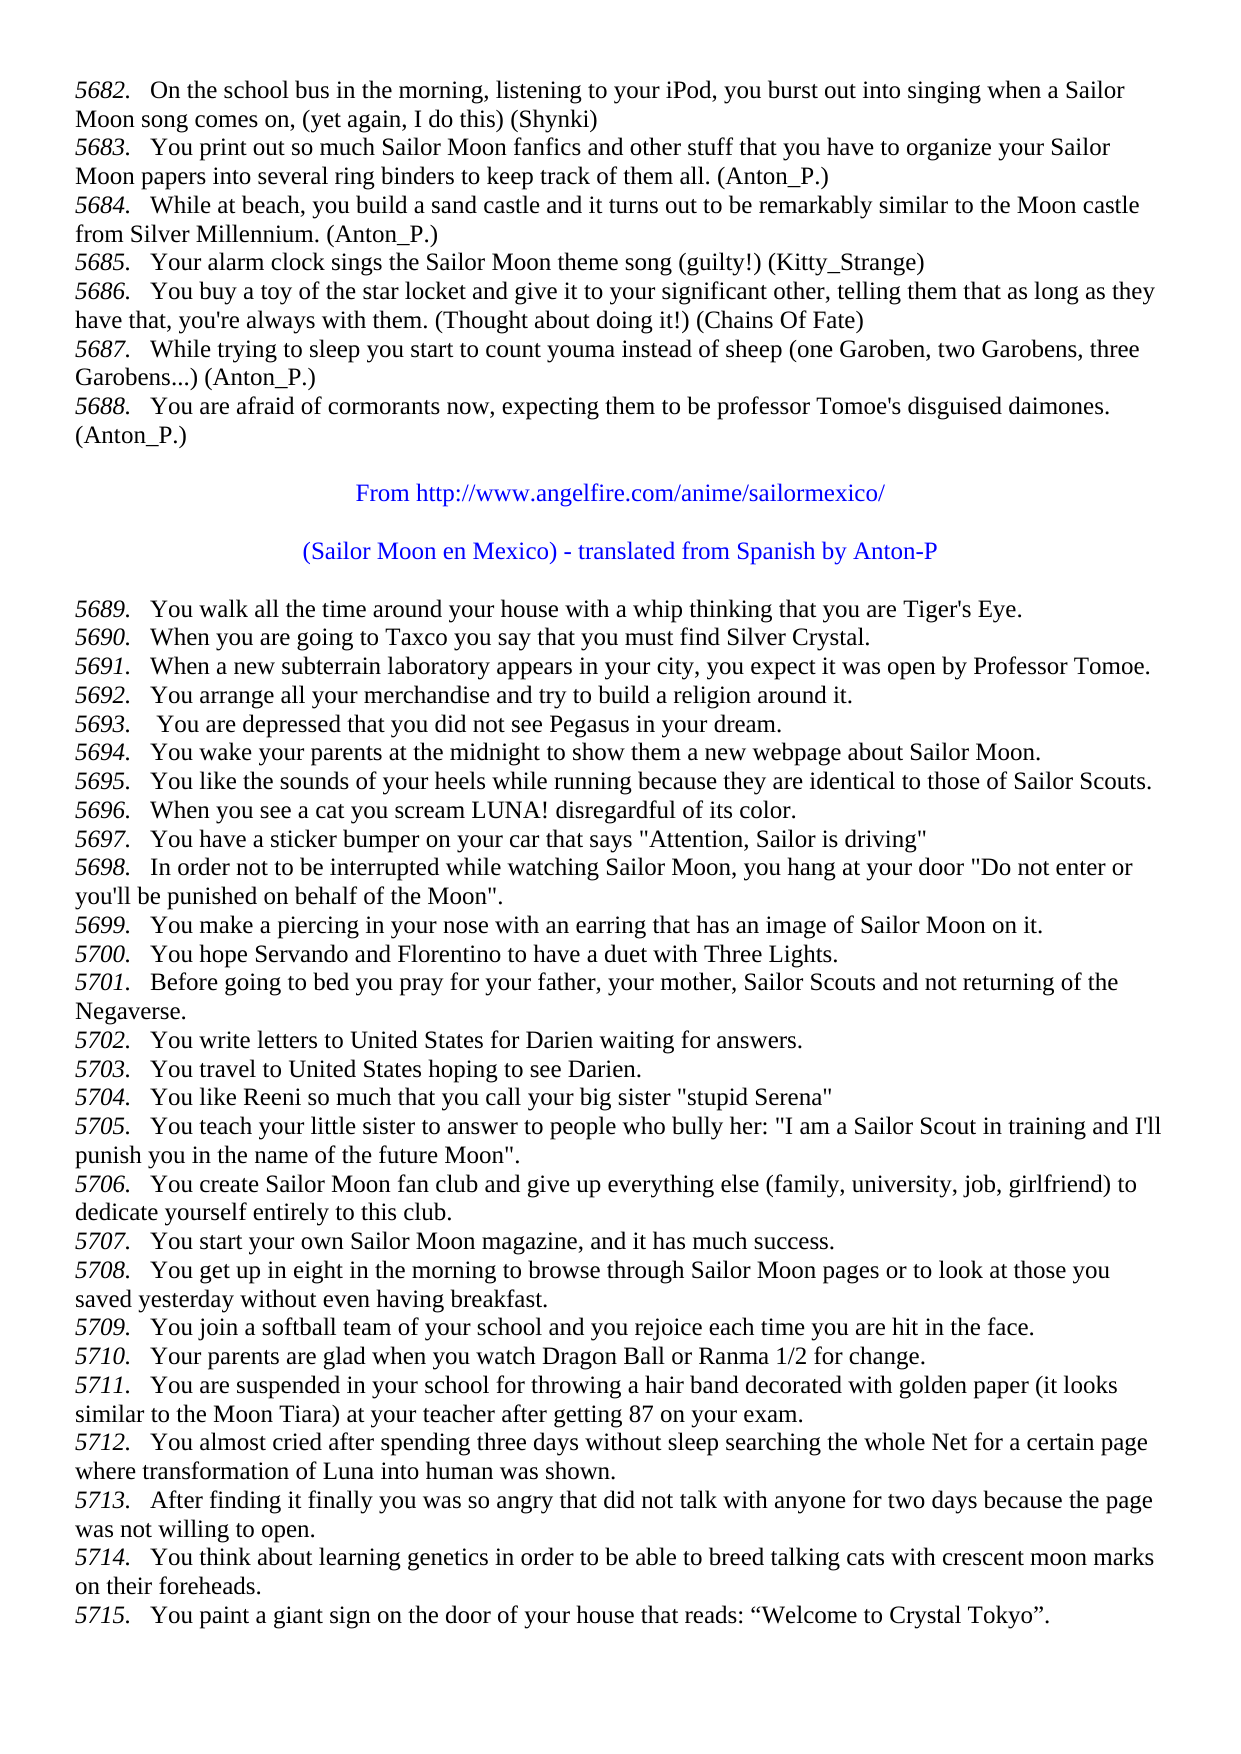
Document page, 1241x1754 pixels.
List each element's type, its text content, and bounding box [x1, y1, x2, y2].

list You teach your little sister to answer to people who bully her: "I am a Sailor Scout in training and I'll punish you in the name of the future Moon". [75, 1111, 1165, 1169]
list You join a softball team of your school and you rejoice each time you are hit in the face. [75, 1312, 1165, 1341]
list You are suspended in your school for throwing a hair band decorated with golden paper (it looks similar to the Moon Tiara) at your teacher after getting 87 on your exam. [75, 1370, 1165, 1427]
list You like Reeni so much that you call your big sister "stupid Serena" [75, 1082, 1165, 1111]
list You get up in eight in the morning to browse through Sailor Moon pages or to look at those you saved yesterday without even having breakfast. [75, 1255, 1165, 1312]
list You travel to United States hoping to see Darien. [75, 1054, 1165, 1082]
text From http://www.angelfire.com/anime/sailormexico/ [75, 478, 1165, 507]
list Before going to bed you pray for your father, your mother, Sailor Scouts and not returning of the Negaverse. [75, 967, 1165, 1025]
list You almost cried after spending three days without sleep searching the whole Net for a certain page where transformation of Luna into human was shown. [75, 1427, 1165, 1485]
list You paint a giant sign on the door of your house that reads: “Welcome to Crystal Tokyo”. [75, 1600, 1165, 1629]
list After finding it finally you was so angry that did not talk with anyone for two days because the page was not willing to open. [75, 1485, 1165, 1542]
list Your parents are glad when you watch Dragon Ball or Ranma 1/2 for change. [75, 1341, 1165, 1370]
list You print out so much Sailor Moon fanfics and other stuff that you have to organize your Sailor Moon papers into several ring binders to keep track of them all. (Anton_P.) [75, 132, 1165, 190]
list You have a sticker bumper on your car that says "Attention, Sailor is driving" [75, 824, 1165, 852]
list You are afraid of cormorants now, expecting them to be professor Tomoe's disguised daimones. (Anton_P.) [75, 391, 1165, 449]
list You wake your parents at the midnight to show them a new webpage about Sailor Moon. [75, 737, 1165, 766]
list On the school bus in the morning, listening to your iPod, you burst out into singing when a Sailor Moon song comes on, (yet again, I do this) (Shynki) [75, 75, 1165, 132]
list You are depressed that you did not see Pegasus in your dream. [75, 709, 1165, 737]
list While trying to sleep you start to count youma instead of sheep (one Garoben, two Garobens, three Garobens...) (Anton_P.) [75, 334, 1165, 391]
list You like the sounds of your heels while running because they are identical to those of Sailor Scouts. [75, 766, 1165, 795]
list You start your own Sailor Moon magazine, and it has much success. [75, 1226, 1165, 1255]
list In order not to be interrupted while watching Sailor Moon, you hang at your door "Do not enter or you'll be punished on behalf of the Moon". [75, 852, 1165, 910]
list When you are going to Taxco you say that you must find Silver Crystal. [75, 622, 1165, 651]
text (Sailor Moon en Mexico) - translated from Spanish by Anton-P [75, 536, 1165, 564]
list You write letters to United States for Darien waiting for answers. [75, 1025, 1165, 1054]
list While at beach, you build a sand castle and it turns out to be remarkably similar to the Moon castle from Silver Millennium. (Anton_P.) [75, 190, 1165, 247]
list Your alarm clock sings the Sailor Moon theme song (guilty!) (Kitty_Strange) [75, 247, 1165, 276]
list You hope Servando and Florentino to have a duet with Three Lights. [75, 939, 1165, 967]
list When a new subterrain laboratory appears in your city, you expect it was open by Professor Tomoe. [75, 651, 1165, 680]
list You create Sailor Moon fan club and give up everything else (family, university, job, girlfriend) to dedicate yourself entirely to this club. [75, 1169, 1165, 1226]
list You think about learning genetics in order to be able to breed talking cats with crescent moon marks on their foreheads. [75, 1542, 1165, 1600]
list You arrange all your merchandise and try to build a religion around it. [75, 680, 1165, 709]
list You walk all the time around your house with a whip thinking that you are Tiger's Eye. [75, 594, 1165, 622]
list You buy a toy of the star locket and give it to your significant other, telling them that as long as they have that, you're always with them. (Thought about doing it!) (Chains Of Fate) [75, 276, 1165, 334]
list When you see a cat you scream LUNA! disregardful of its color. [75, 795, 1165, 824]
list You make a piercing in your nose with an earring that has an image of Sailor Moon on it. [75, 910, 1165, 939]
